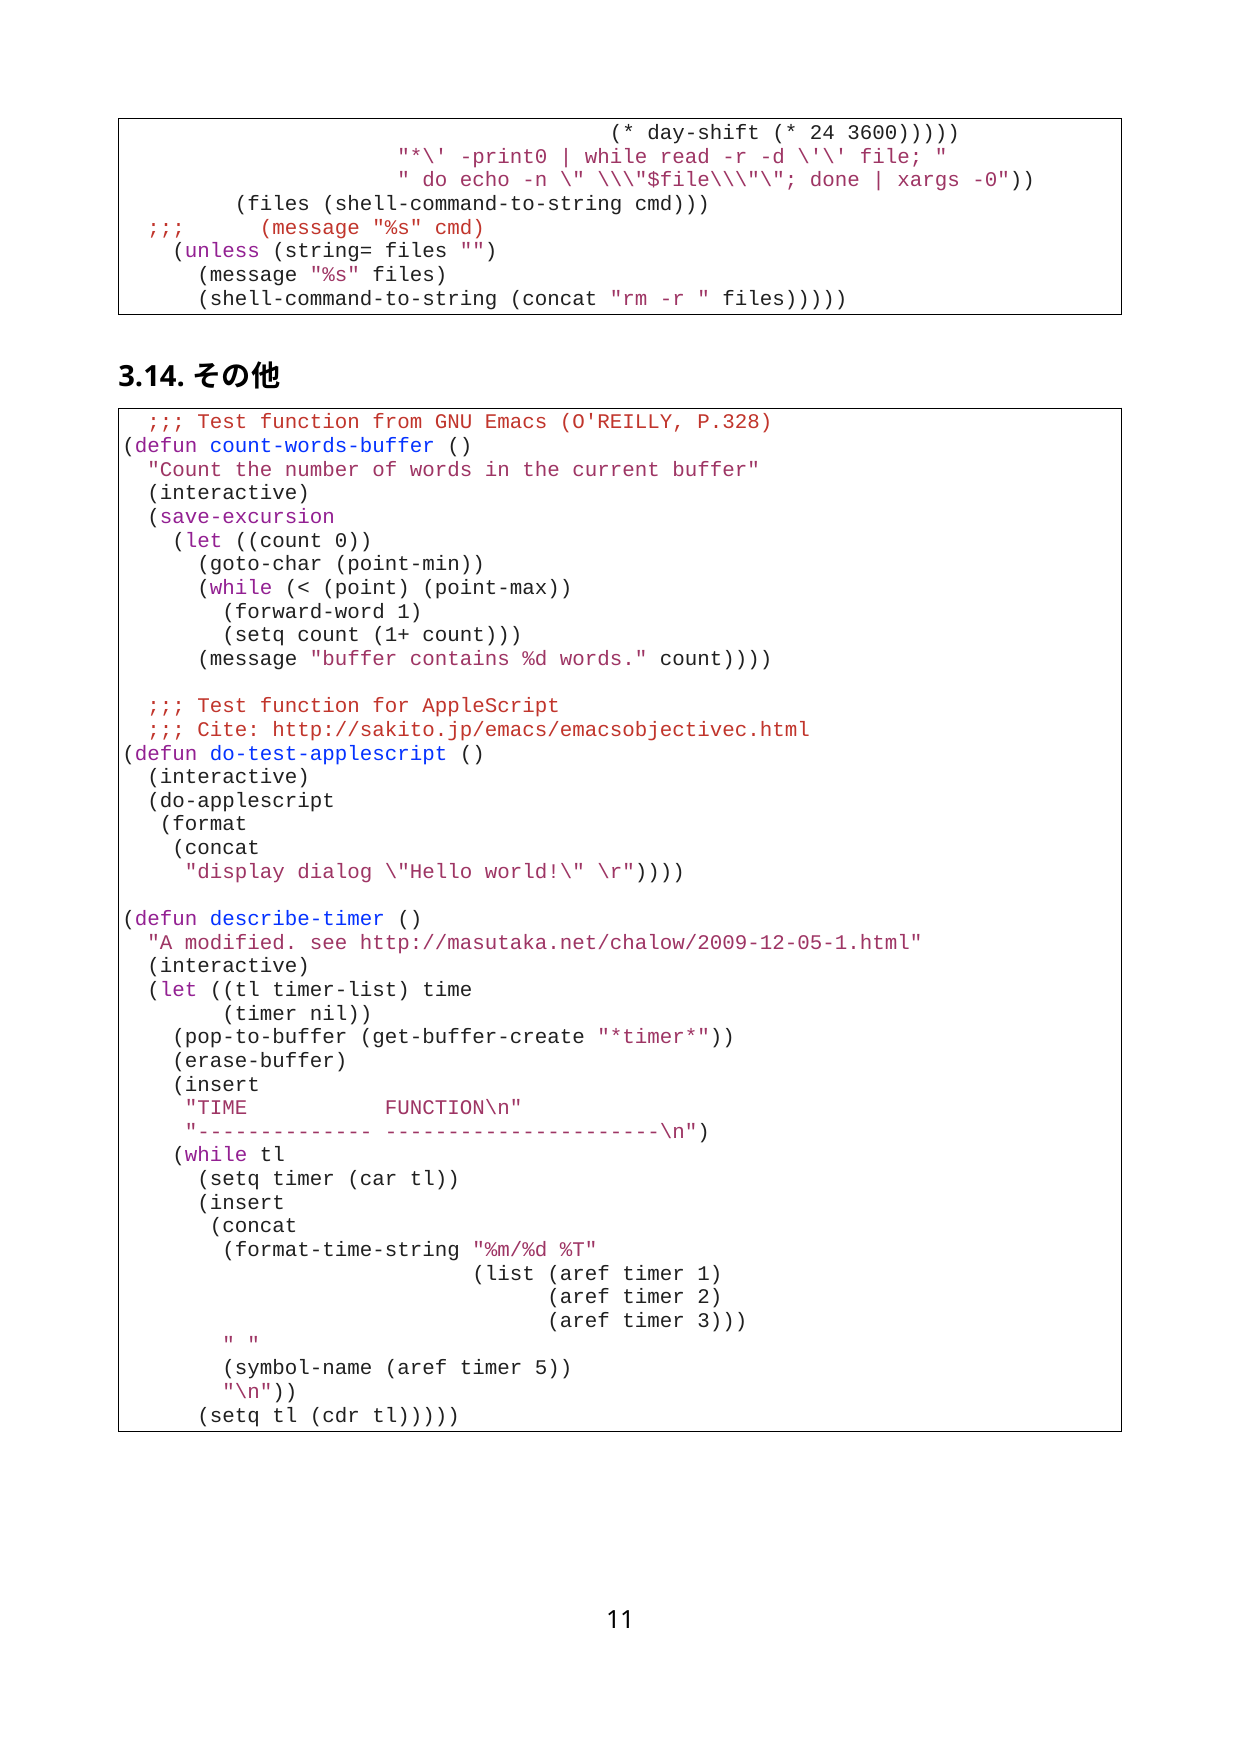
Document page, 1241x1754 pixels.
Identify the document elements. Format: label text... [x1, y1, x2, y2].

text (interactive) [119, 762, 1121, 786]
text (let ((tl timer-list) time [119, 975, 1121, 999]
text (unless (string= files "") [119, 236, 1121, 260]
text (aref timer 3))) [119, 1306, 1121, 1330]
text ;;; Cite: http://sakito.jp/emacs/emacsobjectivec.html [119, 715, 1121, 738]
text (concat [119, 833, 1121, 857]
text ;;; (message "%s" cmd) [119, 213, 1121, 236]
text (save-excursion [119, 502, 1121, 526]
text (let ((count 0)) [119, 526, 1121, 549]
text (interactive) [119, 951, 1121, 975]
text (forward-word 1) [119, 597, 1121, 620]
text (defun describe-timer () [119, 904, 1121, 928]
text ;;; Test function for AppleScript [119, 691, 1121, 715]
text "Count the number of words in the current buffer" [119, 455, 1121, 478]
text (defun count-words-buffer () [119, 431, 1121, 455]
text "\n")) [119, 1377, 1121, 1401]
text (pop-to-buffer (get-buffer-create "*timer*")) [119, 1022, 1121, 1046]
text (list (aref timer 1) [119, 1259, 1121, 1282]
text "*\' -print0 | while read -r -d \'\' file; " [119, 142, 1121, 165]
text (aref timer 2) [119, 1282, 1121, 1306]
text " do echo -n \" \\\"$file\\\"\"; done | xargs -0")) [119, 165, 1121, 189]
text (format-time-string "%m/%d %T" [119, 1235, 1121, 1259]
text (symbol-name (aref timer 5)) [119, 1353, 1121, 1377]
text (setq tl (cdr tl))))) [119, 1401, 1121, 1431]
text (message "buffer contains %d words." count)))) [119, 644, 1121, 668]
text (shell-command-to-string (concat "rm -r " files))))) [119, 284, 1121, 314]
text (interactive) [119, 478, 1121, 502]
text "TIME FUNCTION\n" [119, 1093, 1121, 1117]
text (while (< (point) (point-max)) [119, 573, 1121, 597]
subtitle その他 [118, 353, 1122, 395]
text (format [119, 809, 1121, 833]
text "display dialog \"Hello world!\" \r")))) [119, 857, 1121, 880]
text (setq timer (car tl)) [119, 1164, 1121, 1188]
text (do-applescript [119, 786, 1121, 809]
text (setq count (1+ count))) [119, 620, 1121, 644]
text (timer nil)) [119, 999, 1121, 1022]
text (insert [119, 1069, 1121, 1093]
text "A modified. see http://masutaka.net/chalow/2009-12-05-1.html" [119, 928, 1121, 951]
text (goto-char (point-min)) [119, 549, 1121, 573]
text "-------------- ----------------------\n") [119, 1117, 1121, 1141]
text (insert [119, 1188, 1121, 1211]
text (defun do-test-applescript () [119, 738, 1121, 762]
text (while tl [119, 1141, 1121, 1164]
text (erase-buffer) [119, 1046, 1121, 1069]
text ;;; Test function from GNU Emacs (O'REILLY, P.328) [119, 409, 1121, 431]
text (concat [119, 1211, 1121, 1235]
text " " [119, 1330, 1121, 1353]
text (files (shell-command-to-string cmd))) [119, 189, 1121, 213]
text (message "%s" files) [119, 260, 1121, 284]
text (* day-shift (* 24 3600))))) [119, 119, 1121, 142]
